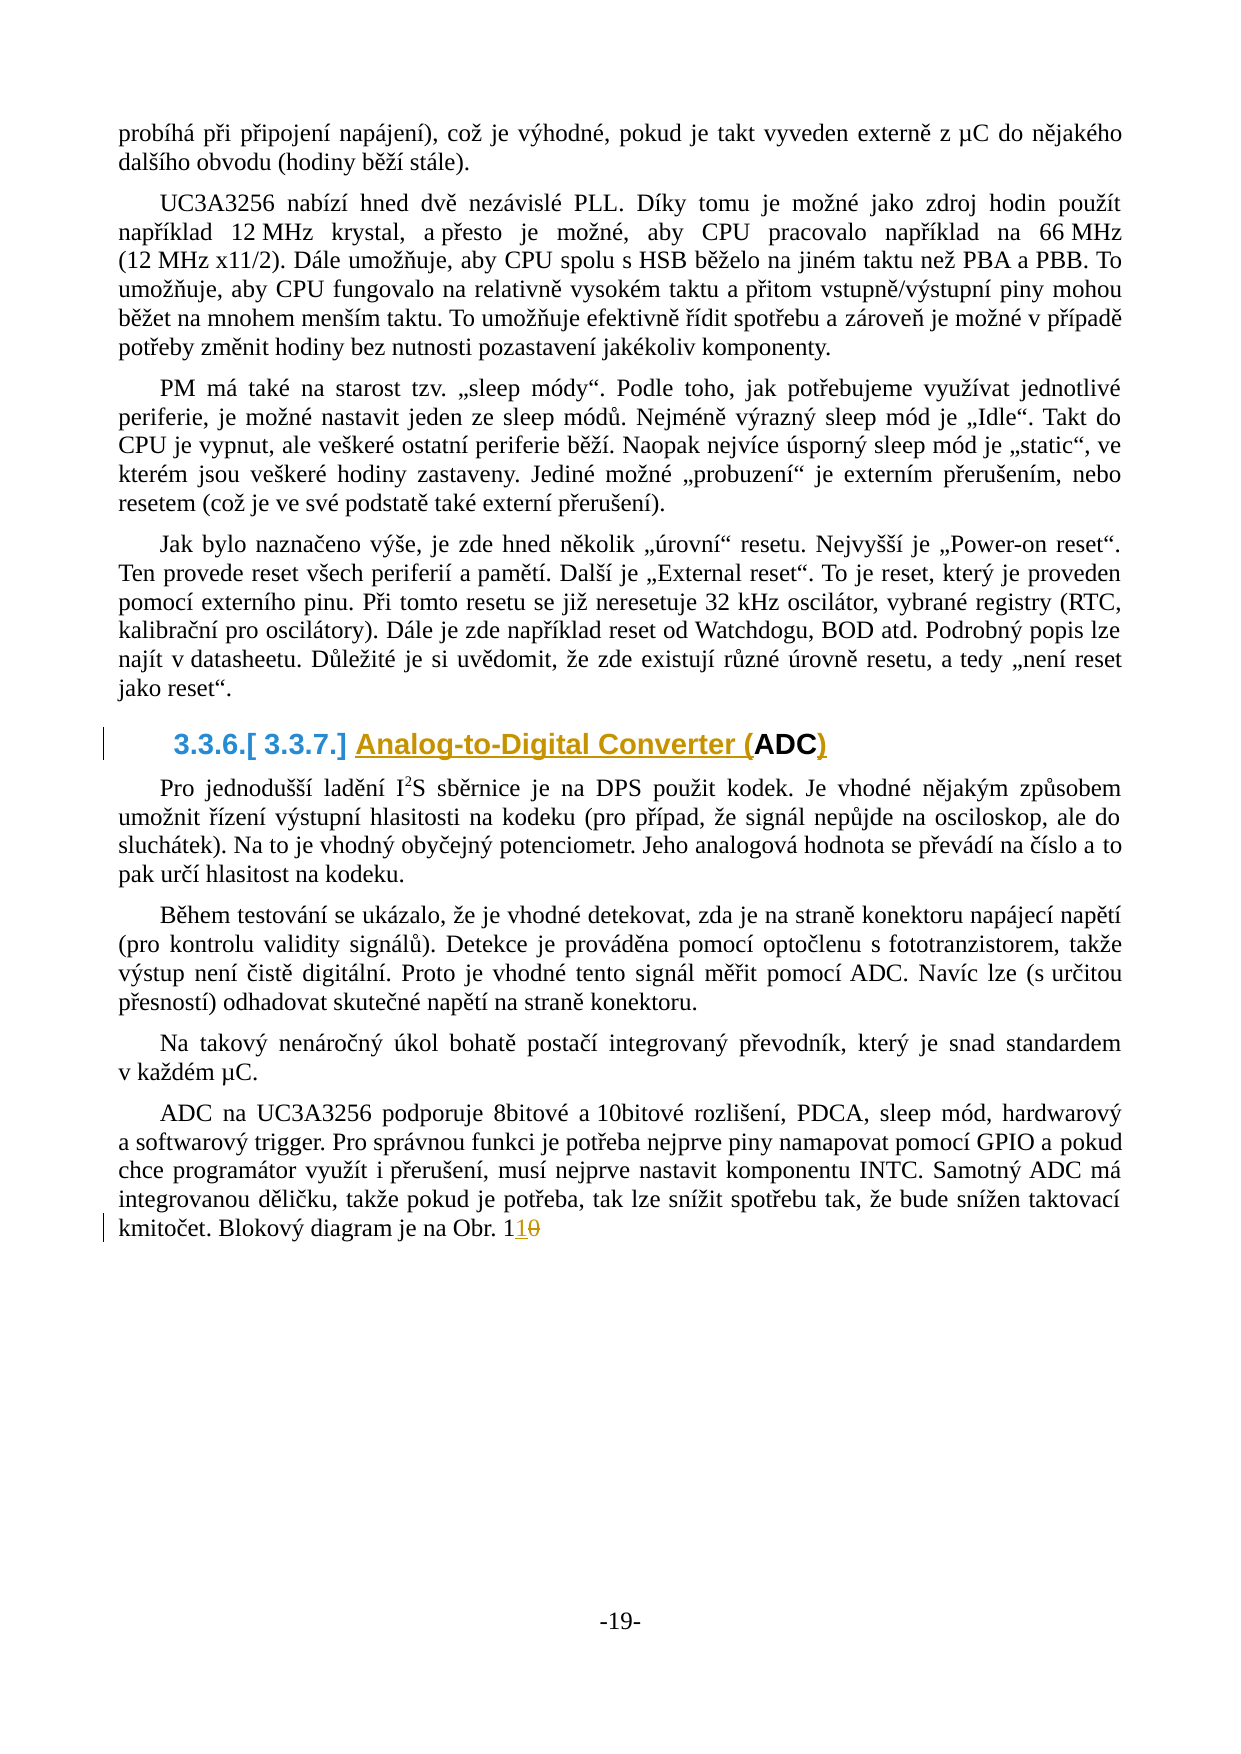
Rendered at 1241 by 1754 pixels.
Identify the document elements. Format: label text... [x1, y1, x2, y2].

text probíhá při připojení napájení), což je výhodné, pokud je takt vyveden externě z µC do nějakého dalšího obvodu (hodiny běží stále). [118, 118, 1122, 176]
text PM má také na starost tzv. „sleep módy“. Podle toho, jak potřebujeme využívat jednotlivé periferie, je možné nastavit jeden ze sleep módů. Nejméně výrazný sleep mód je „Idle“. Takt do CPU je vypnut, ale veškeré ostatní periferie běží. Naopak nejvíce úsporný sleep mód je „static“, ve kterém jsou veškeré hodiny zastaveny. Jediné možné „probuzení“ je externím přerušením, nebo resetem (což je ve své podstatě také externí přerušení). [118, 373, 1122, 517]
text UC3A3256 nabízí hned dvě nezávislé PLL. Díky tomu je možné jako zdroj hodin použít například 12 MHz krystal, a přesto je možné, aby CPU pracovalo například na 66 MHz (12 MHz x11/2). Dále umožňuje, aby CPU spolu s HSB běželo na jiném taktu než PBA a PBB. To umožňuje, aby CPU fungovalo na relativně vysokém taktu a přitom vstupně/výstupní piny mohou běžet na mnohem menším taktu. To umožňuje efektivně řídit spotřebu a zároveň je možné v případě potřeby změnit hodiny bez nutnosti pozastavení jakékoliv komponenty. [118, 188, 1122, 361]
text Během testování se ukázalo, že je vhodné detekovat, zda je na straně konektoru napájecí napětí (pro kontrolu validity signálů). Detekce je prováděna pomocí optočlenu s fototranzistorem, takže výstup není čistě digitální. Proto je vhodné tento signál měřit pomocí ADC. Navíc lze (s určitou přesností) odhadovat skutečné napětí na straně konektoru. [118, 900, 1122, 1015]
text Jak bylo naznačeno výše, je zde hned několik „úrovní“ resetu. Nejvyšší je „Power-on reset“. Ten provede reset všech periferií a pamětí. Další je „External reset“. To je reset, který je proveden pomocí externího pinu. Při tomto resetu se již neresetuje 32 kHz oscilátor, vybrané registry (RTC, kalibrační pro oscilátory). Dále je zde například reset od Watchdogu, BOD atd. Podrobný popis lze najít v datasheetu. Důležité je si uvědomit, že zde existují různé úrovně resetu, a tedy „není reset jako reset“. [118, 529, 1122, 702]
text ADC na UC3A3256 podporuje 8bitové a 10bitové rozlišení, PDCA, sleep mód, hardwarový a softwarový trigger. Pro správnou funkci je potřeba nejprve piny namapovat pomocí GPIO a pokud chce programátor využít i přerušení, musí nejprve nastavit komponentu INTC. Samotný ADC má integrovanou děličku, takže pokud je potřeba, tak lze snížit spotřebu tak, že bude snížen taktovací kmitočet. Blokový diagram je na Obr. 11 [118, 1098, 1122, 1242]
subtitle Analog-to-Digital Converter (ADC) [163, 727, 1122, 760]
text Pro jednodušší ladění I2S sběrnice je na DPS použit kodek. Je vhodné nějakým způsobem umožnit řízení výstupní hlasitosti na kodeku (pro případ, že signál nepůjde na osciloskop, ale do sluchátek). Na to je vhodný obyčejný potenciometr. Jeho analogová hodnota se převádí na číslo a to pak určí hlasitost na kodeku. [118, 773, 1122, 888]
text Na takový nenáročný úkol bohatě postačí integrovaný převodník, který je snad standardem v každém µC. [118, 1028, 1122, 1085]
